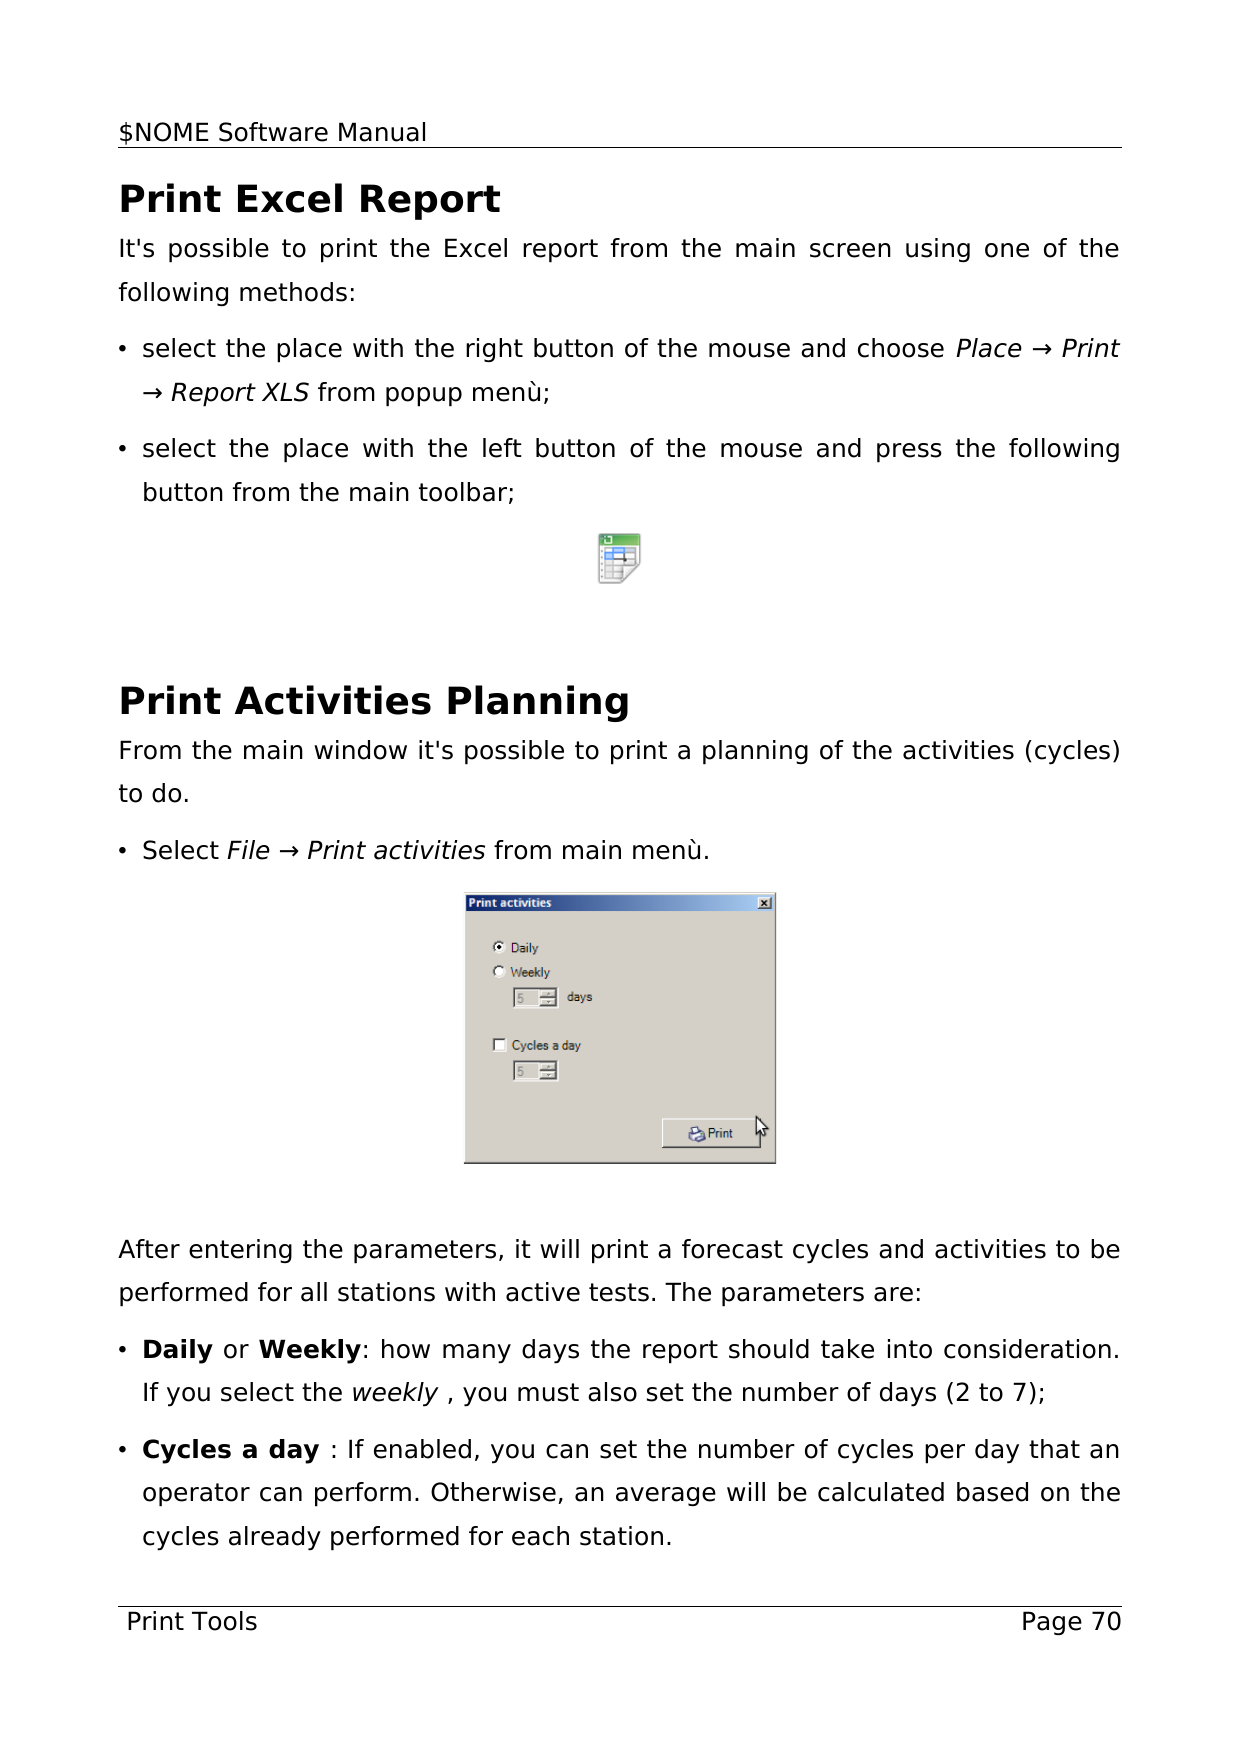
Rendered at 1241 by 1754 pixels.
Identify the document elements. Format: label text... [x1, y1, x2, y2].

text From the main window it's possible to print a planning of the activities (cycles) to do. [118, 736, 1122, 809]
subtitle Print Excel Report [118, 178, 1122, 221]
subtitle Print Activities Planning [118, 680, 1122, 723]
list Cycles a day : If enabled, you can set the number of cycles per day that an operator can perform. Otherwise, an average will be calculated based on the cycles already performed for each station. [118, 1435, 1122, 1552]
list select the place with the left button of the mouse and press the following button from the main toolbar; [118, 434, 1122, 507]
list Daily or Weekly: how many days the report should take into consideration. If you select the weekly , you must also set the number of days (2 to 7); [118, 1335, 1122, 1408]
text After entering the parameters, it will print a forecast cycles and activities to be performed for all stations with active tests. The parameters are: [118, 1235, 1122, 1308]
list Select File → Print activities from main menù. [118, 836, 1122, 865]
list select the place with the right button of the mouse and choose Place → Print → Report XLS from popup menù; [118, 334, 1122, 407]
text It's possible to print the Excel report from the main screen using one of the following methods: [118, 234, 1122, 307]
picture [463, 892, 777, 1164]
picture [595, 533, 645, 584]
